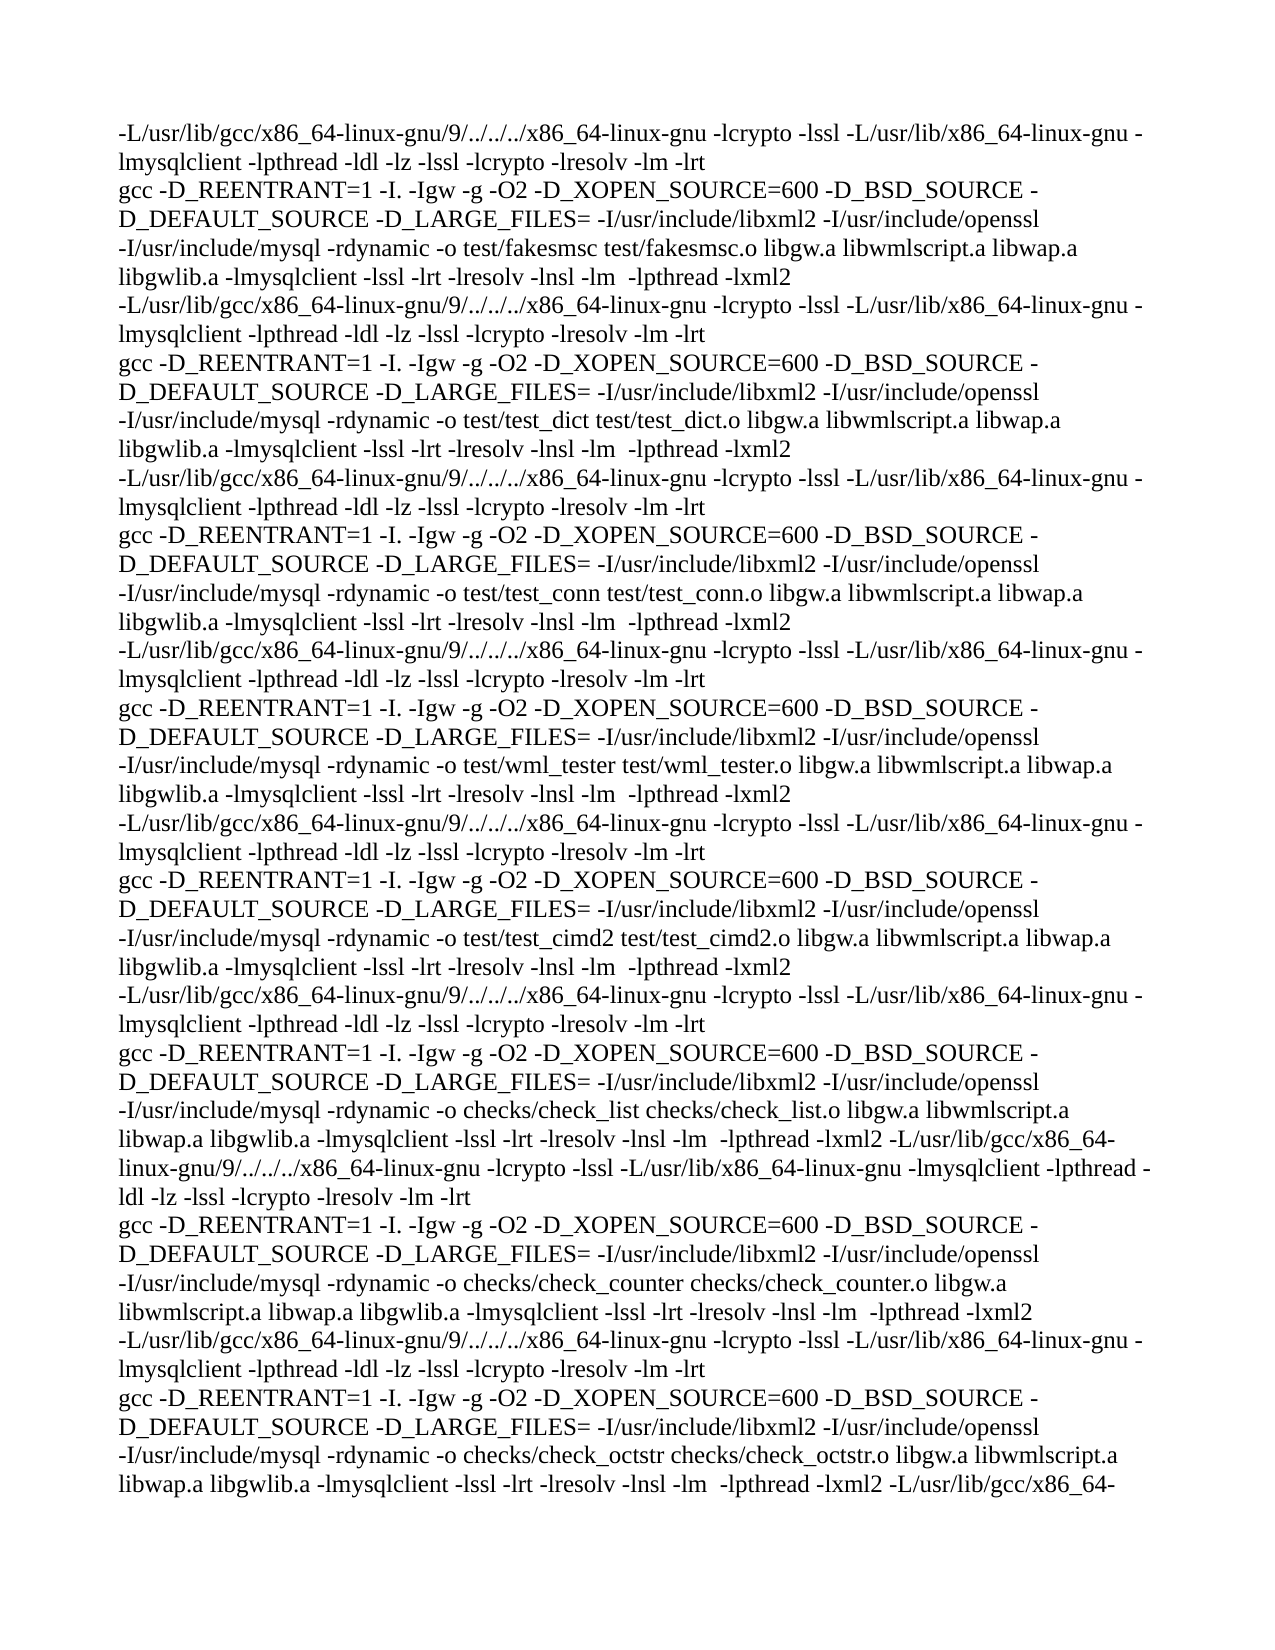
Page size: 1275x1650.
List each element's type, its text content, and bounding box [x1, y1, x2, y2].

text gcc -D_REENTRANT=1 -I. -Igw -g -O2 -D_XOPEN_SOURCE=600 -D_BSD_SOURCE -D_DEFAULT_SOURCE -D_LARGE_FILES= -I/usr/include/libxml2 -I/usr/include/openssl -I/usr/include/mysql -rdynamic -o test/test_cimd2 test/test_cimd2.o libgw.a libwmlscript.a libwap.a libgwlib.a -lmysqlclient -lssl -lrt -lresolv -lnsl -lm -lpthread -lxml2 -L/usr/lib/gcc/x86_64-linux-gnu/9/../../../x86_64-linux-gnu -lcrypto -lssl -L/usr/lib/x86_64-linux-gnu -lmysqlclient -lpthread -ldl -lz -lssl -lcrypto -lresolv -lm -lrt [118, 866, 1157, 1038]
text gcc -D_REENTRANT=1 -I. -Igw -g -O2 -D_XOPEN_SOURCE=600 -D_BSD_SOURCE -D_DEFAULT_SOURCE -D_LARGE_FILES= -I/usr/include/libxml2 -I/usr/include/openssl -I/usr/include/mysql -rdynamic -o test/test_dict test/test_dict.o libgw.a libwmlscript.a libwap.a libgwlib.a -lmysqlclient -lssl -lrt -lresolv -lnsl -lm -lpthread -lxml2 -L/usr/lib/gcc/x86_64-linux-gnu/9/../../../x86_64-linux-gnu -lcrypto -lssl -L/usr/lib/x86_64-linux-gnu -lmysqlclient -lpthread -ldl -lz -lssl -lcrypto -lresolv -lm -lrt [118, 348, 1157, 521]
text gcc -D_REENTRANT=1 -I. -Igw -g -O2 -D_XOPEN_SOURCE=600 -D_BSD_SOURCE -D_DEFAULT_SOURCE -D_LARGE_FILES= -I/usr/include/libxml2 -I/usr/include/openssl -I/usr/include/mysql -rdynamic -o checks/check_octstr checks/check_octstr.o libgw.a libwmlscript.a libwap.a libgwlib.a -lmysqlclient -lssl -lrt -lresolv -lnsl -lm -lpthread -lxml2 -L/usr/lib/gcc/x86_64- [118, 1383, 1157, 1498]
text gcc -D_REENTRANT=1 -I. -Igw -g -O2 -D_XOPEN_SOURCE=600 -D_BSD_SOURCE -D_DEFAULT_SOURCE -D_LARGE_FILES= -I/usr/include/libxml2 -I/usr/include/openssl -I/usr/include/mysql -rdynamic -o checks/check_list checks/check_list.o libgw.a libwmlscript.a libwap.a libgwlib.a -lmysqlclient -lssl -lrt -lresolv -lnsl -lm -lpthread -lxml2 -L/usr/lib/gcc/x86_64-linux-gnu/9/../../../x86_64-linux-gnu -lcrypto -lssl -L/usr/lib/x86_64-linux-gnu -lmysqlclient -lpthread -ldl -lz -lssl -lcrypto -lresolv -lm -lrt [118, 1038, 1157, 1211]
text gcc -D_REENTRANT=1 -I. -Igw -g -O2 -D_XOPEN_SOURCE=600 -D_BSD_SOURCE -D_DEFAULT_SOURCE -D_LARGE_FILES= -I/usr/include/libxml2 -I/usr/include/openssl -I/usr/include/mysql -rdynamic -o test/wml_tester test/wml_tester.o libgw.a libwmlscript.a libwap.a libgwlib.a -lmysqlclient -lssl -lrt -lresolv -lnsl -lm -lpthread -lxml2 -L/usr/lib/gcc/x86_64-linux-gnu/9/../../../x86_64-linux-gnu -lcrypto -lssl -L/usr/lib/x86_64-linux-gnu -lmysqlclient -lpthread -ldl -lz -lssl -lcrypto -lresolv -lm -lrt [118, 693, 1157, 866]
text gcc -D_REENTRANT=1 -I. -Igw -g -O2 -D_XOPEN_SOURCE=600 -D_BSD_SOURCE -D_DEFAULT_SOURCE -D_LARGE_FILES= -I/usr/include/libxml2 -I/usr/include/openssl -I/usr/include/mysql -rdynamic -o test/fakesmsc test/fakesmsc.o libgw.a libwmlscript.a libwap.a libgwlib.a -lmysqlclient -lssl -lrt -lresolv -lnsl -lm -lpthread -lxml2 -L/usr/lib/gcc/x86_64-linux-gnu/9/../../../x86_64-linux-gnu -lcrypto -lssl -L/usr/lib/x86_64-linux-gnu -lmysqlclient -lpthread -ldl -lz -lssl -lcrypto -lresolv -lm -lrt [118, 176, 1157, 348]
text -L/usr/lib/gcc/x86_64-linux-gnu/9/../../../x86_64-linux-gnu -lcrypto -lssl -L/usr/lib/x86_64-linux-gnu -lmysqlclient -lpthread -ldl -lz -lssl -lcrypto -lresolv -lm -lrt [118, 118, 1157, 176]
text gcc -D_REENTRANT=1 -I. -Igw -g -O2 -D_XOPEN_SOURCE=600 -D_BSD_SOURCE -D_DEFAULT_SOURCE -D_LARGE_FILES= -I/usr/include/libxml2 -I/usr/include/openssl -I/usr/include/mysql -rdynamic -o checks/check_counter checks/check_counter.o libgw.a libwmlscript.a libwap.a libgwlib.a -lmysqlclient -lssl -lrt -lresolv -lnsl -lm -lpthread -lxml2 -L/usr/lib/gcc/x86_64-linux-gnu/9/../../../x86_64-linux-gnu -lcrypto -lssl -L/usr/lib/x86_64-linux-gnu -lmysqlclient -lpthread -ldl -lz -lssl -lcrypto -lresolv -lm -lrt [118, 1211, 1157, 1383]
text gcc -D_REENTRANT=1 -I. -Igw -g -O2 -D_XOPEN_SOURCE=600 -D_BSD_SOURCE -D_DEFAULT_SOURCE -D_LARGE_FILES= -I/usr/include/libxml2 -I/usr/include/openssl -I/usr/include/mysql -rdynamic -o test/test_conn test/test_conn.o libgw.a libwmlscript.a libwap.a libgwlib.a -lmysqlclient -lssl -lrt -lresolv -lnsl -lm -lpthread -lxml2 -L/usr/lib/gcc/x86_64-linux-gnu/9/../../../x86_64-linux-gnu -lcrypto -lssl -L/usr/lib/x86_64-linux-gnu -lmysqlclient -lpthread -ldl -lz -lssl -lcrypto -lresolv -lm -lrt [118, 521, 1157, 693]
